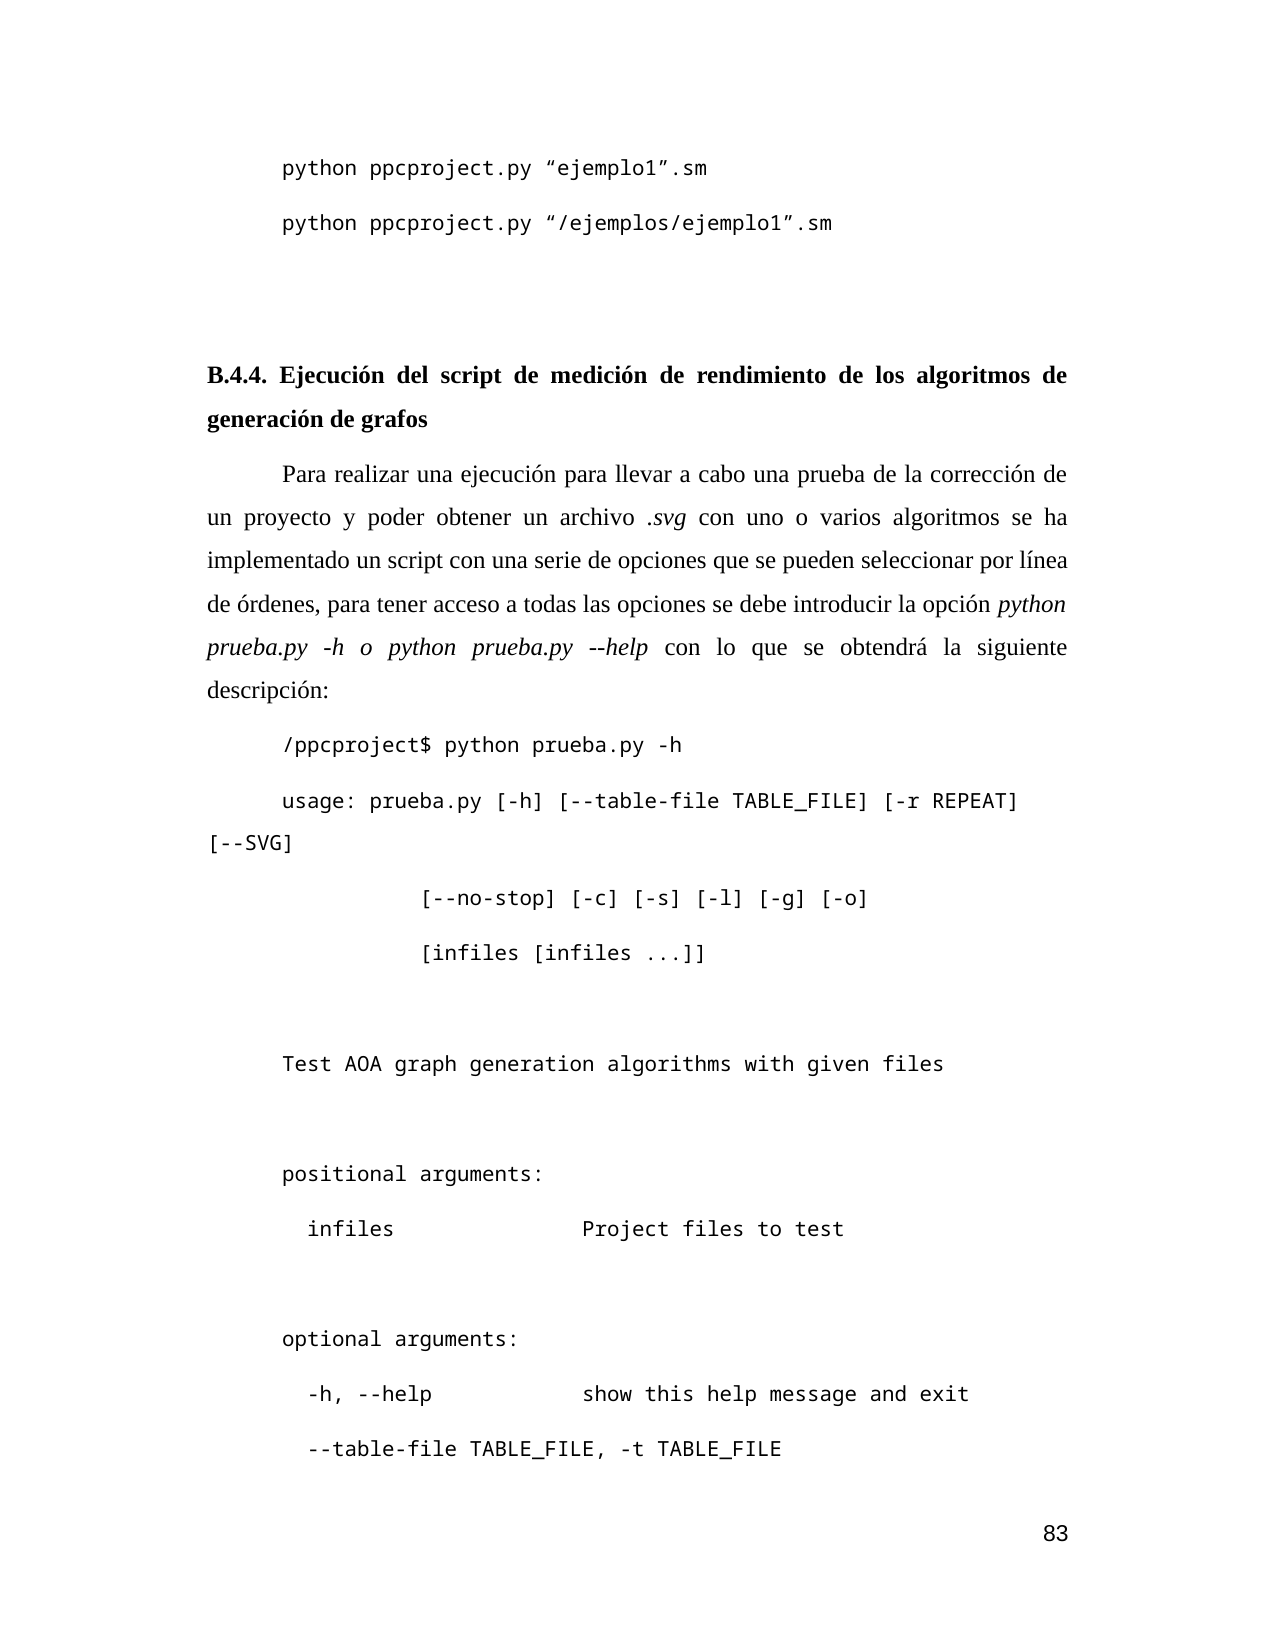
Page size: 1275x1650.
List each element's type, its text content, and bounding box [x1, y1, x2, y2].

text [infiles [infiles ...]] [207, 938, 1068, 967]
text B.4.4. Ejecución del script de medición de rendimiento de los algoritmos de generación de grafos [207, 361, 1068, 432]
text Para realizar una ejecución para llevar a cabo una prueba de la corrección de un proyecto y poder obtener un archivo .svg con uno o varios algoritmos se ha implementado un script con una serie de opciones que se pueden seleccionar por línea de órdenes, para tener acceso a todas las opciones se debe introducir la opción python prueba.py -h o python prueba.py --help con lo que se obtendrá la siguiente descripción: [207, 459, 1068, 704]
text infiles Project files to test [207, 1214, 1068, 1242]
text python ppcproject.py “ejemplo1”.sm [207, 153, 1068, 182]
text /ppcproject$ python prueba.py -h [207, 731, 1068, 759]
text usage: prueba.py [-h] [--table-file TABLE_FILE] [-r REPEAT] [--SVG] [207, 786, 1068, 857]
text python ppcproject.py “/ejemplos/ejemplo1”.sm [207, 208, 1068, 237]
text optional arguments: [207, 1324, 1068, 1353]
text [--no-stop] [-c] [-s] [-l] [-g] [-o] [207, 883, 1068, 912]
text --table-file TABLE_FILE, -t TABLE_FILE [207, 1434, 1068, 1463]
text -h, --help show this help message and exit [207, 1379, 1068, 1408]
text positional arguments: [207, 1159, 1068, 1187]
text Test AOA graph generation algorithms with given files [207, 1049, 1068, 1077]
